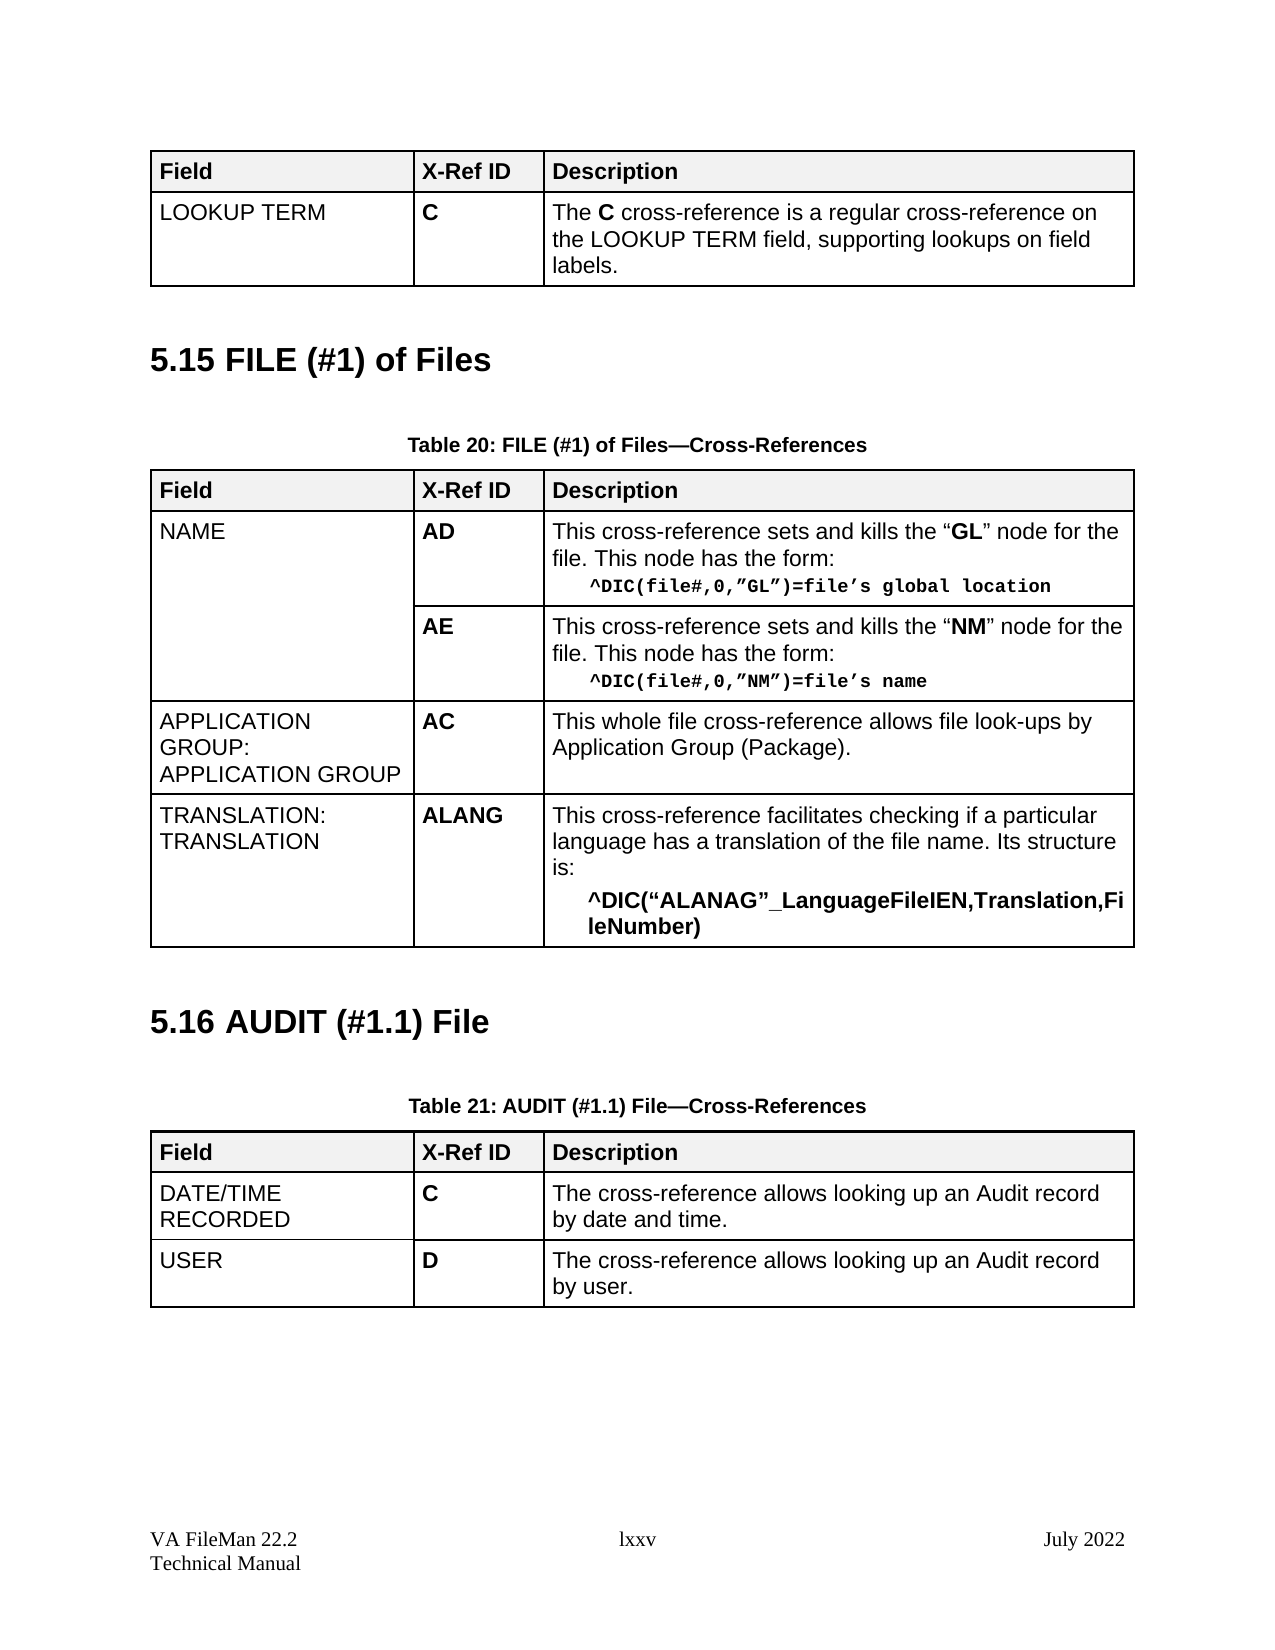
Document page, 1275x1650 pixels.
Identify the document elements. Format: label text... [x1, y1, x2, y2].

table_cell [152, 605, 413, 699]
text Table 20: FILE (#1) of Files—Cross-References [150, 433, 1125, 457]
table_cell TRANSLATION: TRANSLATION [152, 795, 413, 946]
table_header X-Ref ID [415, 471, 543, 510]
table_cell NAME [152, 512, 413, 605]
table_header X-Ref ID [415, 1133, 543, 1171]
subtitle AUDIT (#1.1) File [150, 1002, 1125, 1040]
subtitle FILE (#1) of Files [150, 340, 1125, 379]
table_cell This cross-reference sets and kills the “NM” node for the file. This node has the form: ^DIC(file#,0,”NM”)=file’s name [545, 607, 1133, 699]
table_cell DATE/TIME RECORDED [152, 1173, 413, 1238]
table_cell C [415, 193, 543, 284]
table_cell This whole file cross-reference allows file look-ups by Application Group (Package). [545, 702, 1133, 793]
table_cell USER [152, 1240, 413, 1306]
table_cell D [415, 1241, 543, 1306]
table_header X-Ref ID [415, 152, 543, 191]
table_cell AC [415, 702, 543, 793]
table_cell APPLICATION GROUP: APPLICATION GROUP [152, 702, 413, 793]
table_cell This cross-reference facilitates checking if a particular language has a translation of the file name. Its structure is: ^DIC(“ALANAG”_LanguageFileIEN,Translation,FileNumber) [545, 795, 1133, 946]
table_cell LOOKUP TERM [152, 193, 413, 284]
text Table 21: AUDIT (#1.1) File—Cross-References [150, 1094, 1125, 1118]
table_cell AE [415, 607, 543, 699]
table_header Description [545, 471, 1133, 510]
table_cell The C cross-reference is a regular cross-reference on the LOOKUP TERM field, supporting lookups on field labels. [545, 193, 1133, 284]
table_header Field [152, 1133, 413, 1171]
table_cell The cross-reference allows looking up an Audit record by user. [545, 1241, 1133, 1306]
table_cell ALANG [415, 795, 543, 946]
table_cell C [415, 1173, 543, 1238]
table_cell The cross-reference allows looking up an Audit record by date and time. [545, 1173, 1133, 1238]
table_header Field [152, 152, 413, 191]
table_header Description [545, 152, 1133, 191]
table_cell AD [415, 512, 543, 605]
table_header Field [152, 471, 413, 510]
table_cell This cross-reference sets and kills the “GL” node for the file. This node has the form: ^DIC(file#,0,”GL”)=file’s global location [545, 512, 1133, 605]
table_header Description [545, 1133, 1133, 1171]
